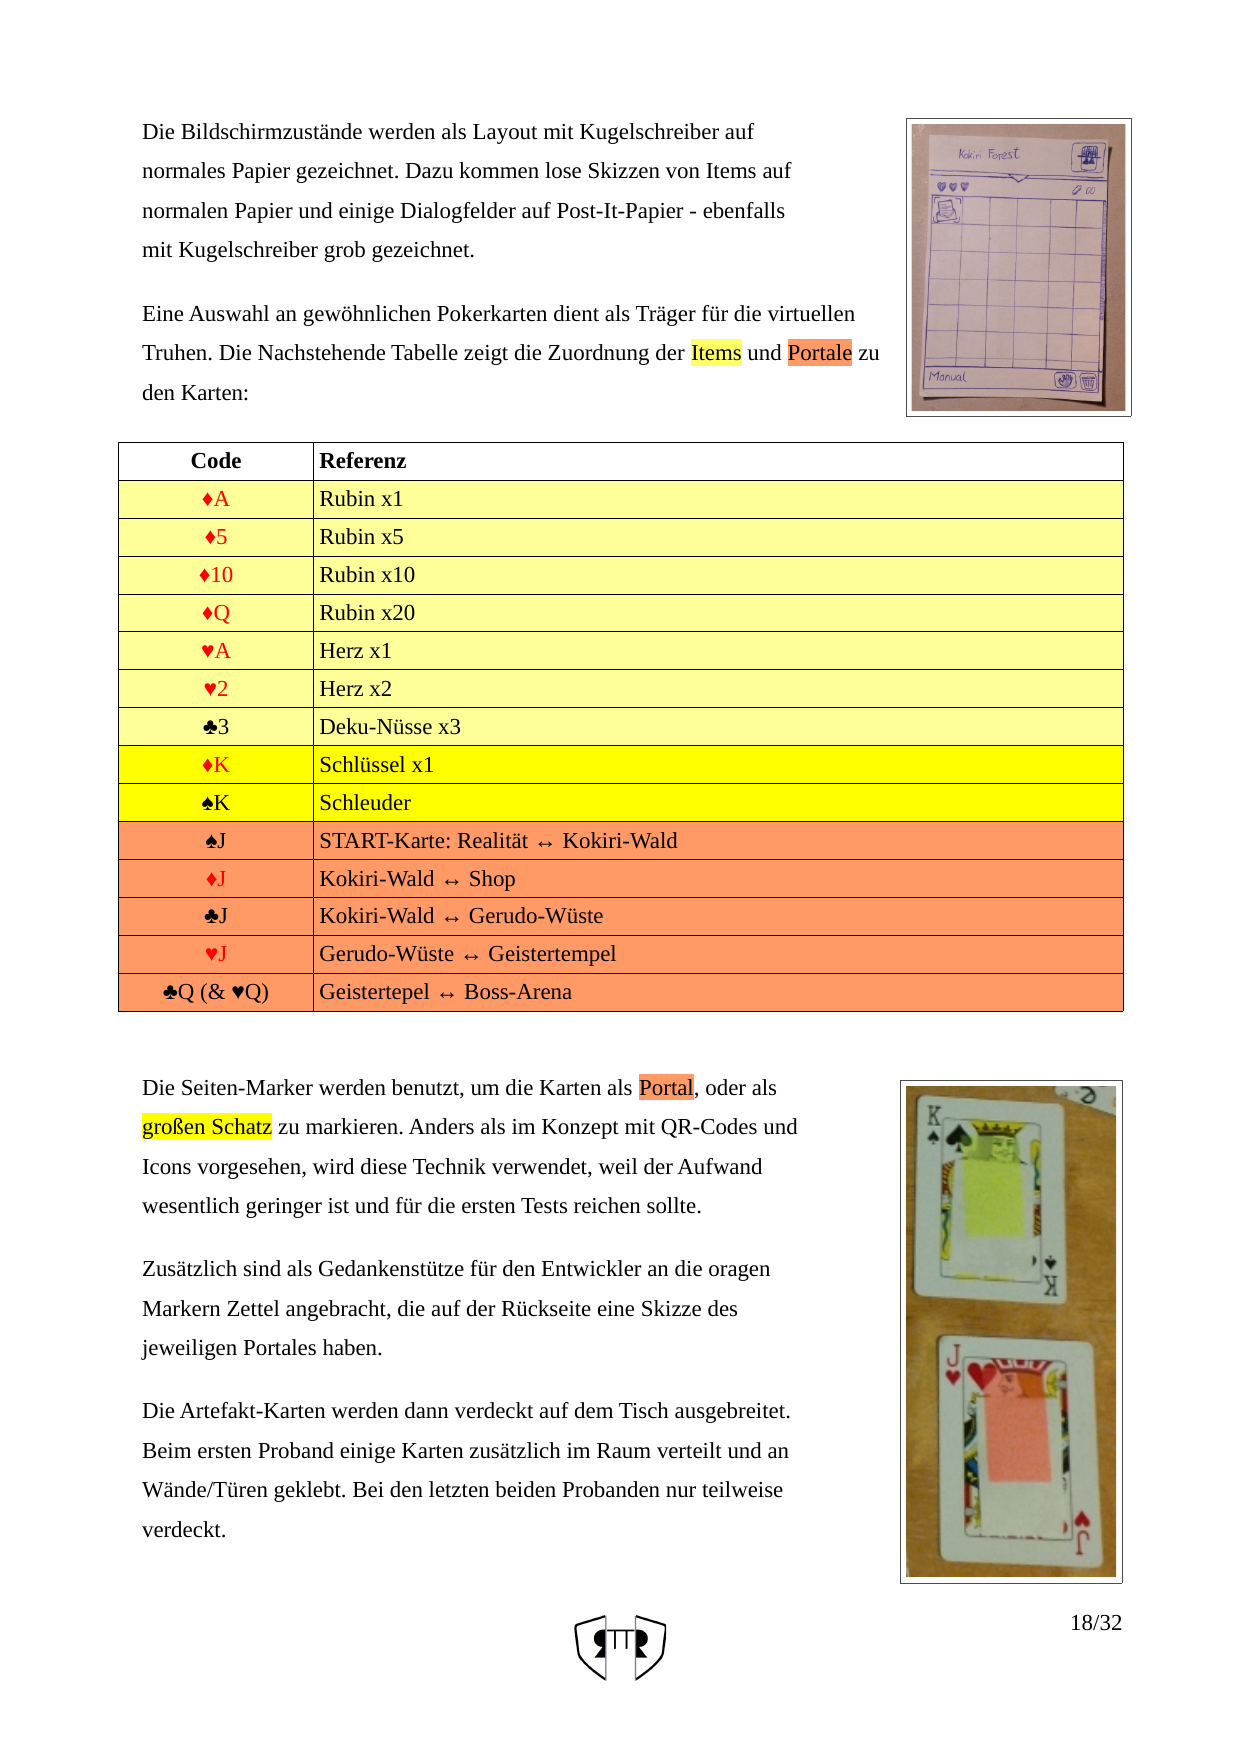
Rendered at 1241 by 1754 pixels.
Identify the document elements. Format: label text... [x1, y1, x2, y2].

text [907, 119, 1131, 416]
table_cell Schlüssel x1 [314, 746, 1123, 783]
table_cell ♥A [119, 632, 313, 669]
table_cell ♦5 [119, 519, 313, 556]
table_cell Kokiri-Wald ↔ Shop [314, 860, 1123, 897]
text [901, 1081, 1122, 1583]
table_cell Rubin x10 [314, 557, 1123, 593]
table_cell ♦Q [119, 595, 313, 631]
picture [911, 124, 1126, 411]
table_cell Herz x2 [314, 670, 1123, 707]
table_cell Rubin x20 [314, 595, 1123, 631]
table_cell ♦A [119, 481, 313, 518]
table_cell START-Karte: Realität ↔ Kokiri-Wald [314, 822, 1123, 859]
picture [574, 1615, 667, 1681]
text Die Artefakt-Karten werden dann verdeckt auf dem Tisch ausgebreitet. Beim ersten Proband einige Karten zusätzlich im Raum verteilt und an Wände/Türen geklebt. Bei den letzten beiden Probanden nur teilweise verdeckt. [142, 1397, 833, 1542]
table_cell ♦10 [119, 557, 313, 593]
table_cell ♦K [119, 746, 313, 783]
table_cell Schleuder [314, 784, 1123, 821]
table_cell ♣J [119, 898, 313, 935]
table_header Referenz [314, 443, 1123, 480]
text Die Seiten-Marker werden benutzt, um die Karten als Portal, oder als großen Schatz zu markieren. Anders als im Konzept mit QR-Codes und Icons vorgesehen, wird diese Technik verwendet, weil der Aufwand wesentlich geringer ist und für die ersten Tests reichen sollte. [142, 1074, 833, 1218]
text Eine Auswahl an gewöhnlichen Pokerkarten dient als Träger für die virtuellen Truhen. Die Nachstehende Tabelle zeigt die Zuordnung der Items und Portale zu den Karten: [142, 300, 906, 405]
table_cell ♦J [119, 860, 313, 897]
table_cell ♠J [119, 822, 313, 859]
table_cell Rubin x5 [314, 519, 1123, 556]
table_cell ♥2 [119, 670, 313, 707]
table_cell ♠K [119, 784, 313, 821]
picture [906, 1086, 1117, 1577]
table_cell ♥J [119, 936, 313, 973]
table_cell ♣3 [119, 708, 313, 745]
table_cell Geistertepel ↔ Boss-Arena [314, 974, 1123, 1011]
table_cell Deku-Nüsse x3 [314, 708, 1123, 745]
table_cell Rubin x1 [314, 481, 1123, 518]
table_cell Herz x1 [314, 632, 1123, 669]
text Die Bildschirmzustände werden als Layout mit Kugelschreiber auf normales Papier gezeichnet. Dazu kommen lose Skizzen von Items auf normalen Papier und einige Dialogfelder auf Post-It-Papier - ebenfalls mit Kugelschreiber grob gezeichnet. [142, 118, 809, 263]
table_header Code [119, 443, 313, 480]
table_cell Gerudo-Wüste ↔ Geistertempel [314, 936, 1123, 973]
text Zusätzlich sind als Gedankenstütze für den Entwickler an die oragen Markern Zettel angebracht, die auf der Rückseite eine Skizze des jeweiligen Portales haben. [142, 1255, 833, 1361]
table_cell Kokiri-Wald ↔ Gerudo-Wüste [314, 898, 1123, 935]
table_cell ♣Q (& ♥Q) [119, 974, 313, 1011]
